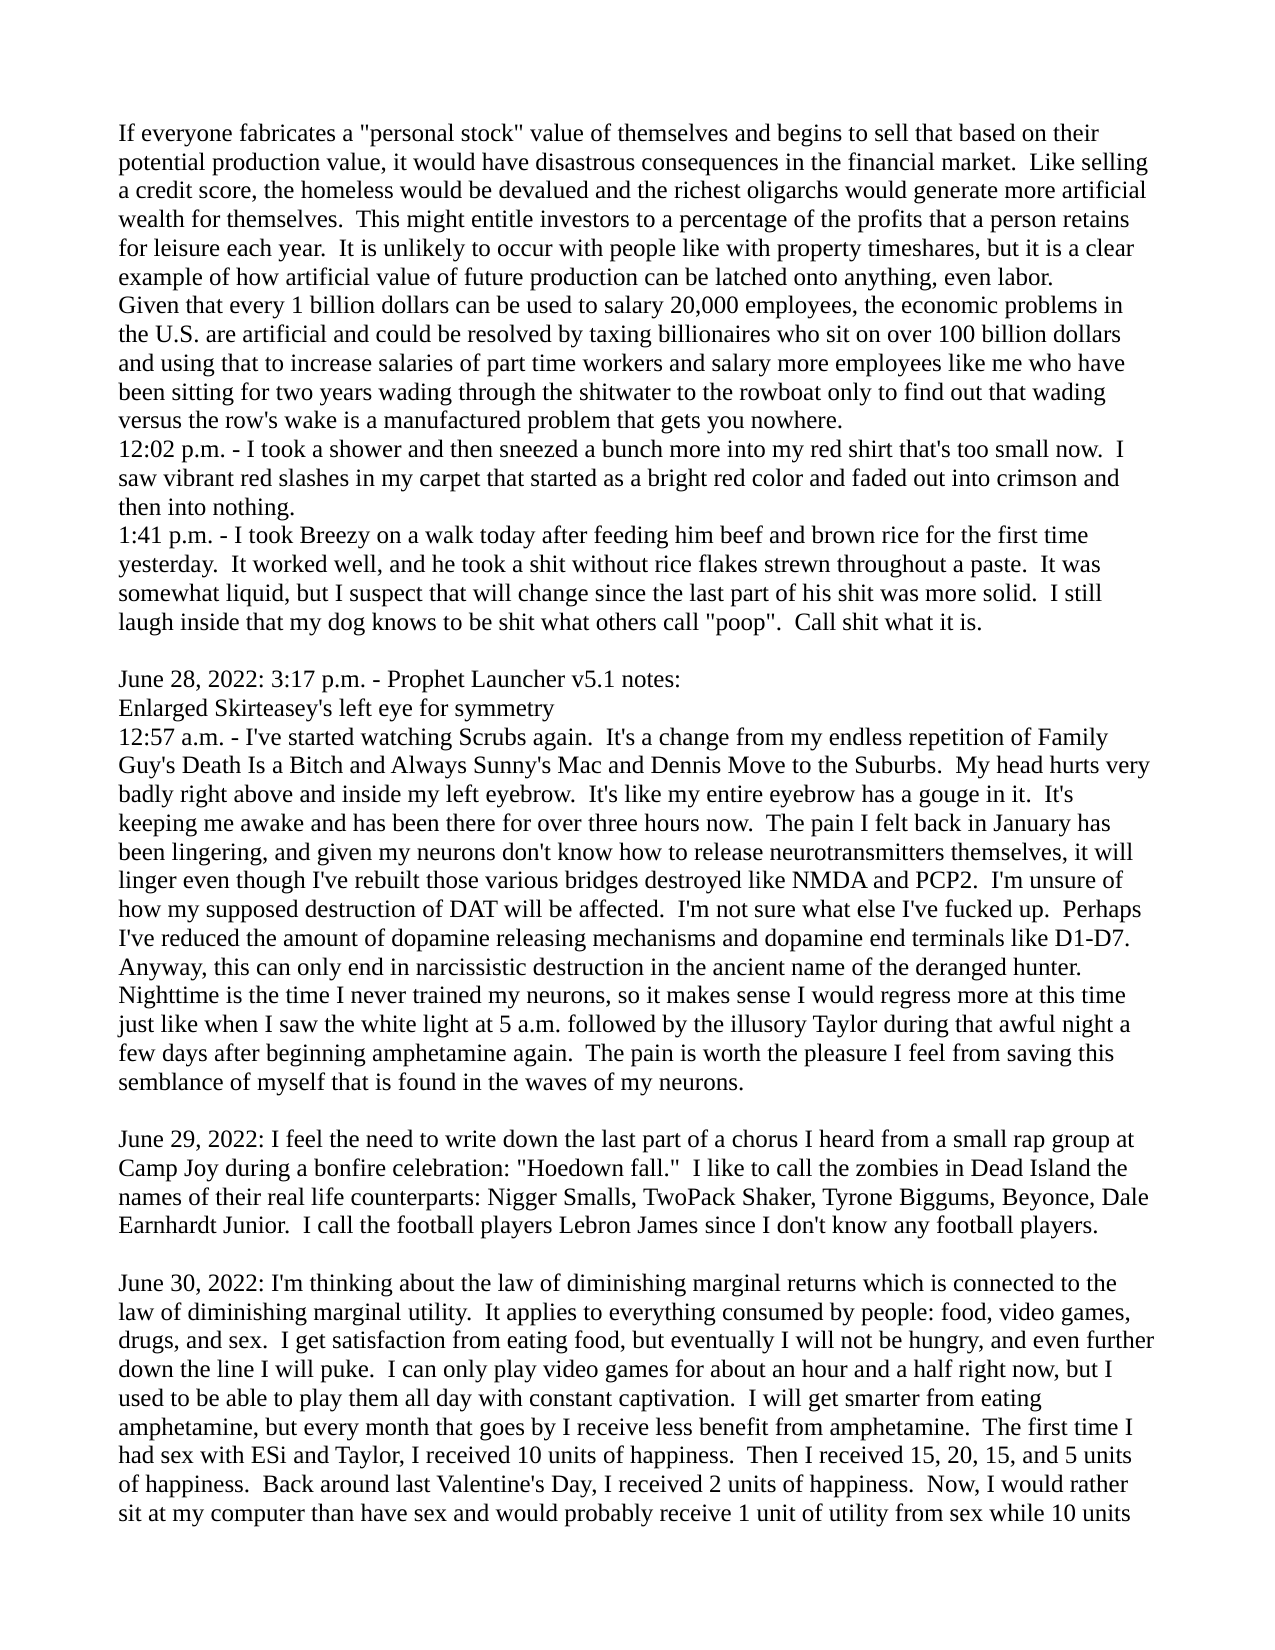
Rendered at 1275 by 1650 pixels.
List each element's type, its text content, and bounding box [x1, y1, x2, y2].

text June 30, 2022: I'm thinking about the law of diminishing marginal returns which is connected to the law of diminishing marginal utility. It applies to everything consumed by people: food, video games, drugs, and sex. I get satisfaction from eating food, but eventually I will not be hungry, and even further down the line I will puke. I can only play video games for about an hour and a half right now, but I used to be able to play them all day with constant captivation. I will get smarter from eating amphetamine, but every month that goes by I receive less benefit from amphetamine. The first time I had sex with ESi and Taylor, I received 10 units of happiness. Then I received 15, 20, 15, and 5 units of happiness. Back around last Valentine's Day, I received 2 units of happiness. Now, I would rather sit at my computer than have sex and would probably receive 1 unit of utility from sex while 10 units [118, 1268, 1157, 1527]
text Enlarged Skirteasey's left eye for symmetry [118, 693, 1157, 722]
text Given that every 1 billion dollars can be used to salary 20,000 employees, the economic problems in the U.S. are artificial and could be resolved by taxing billionaires who sit on over 100 billion dollars and using that to increase salaries of part time workers and salary more employees like me who have been sitting for two years wading through the shitwater to the rowboat only to find out that wading versus the row's wake is a manufactured problem that gets you nowhere. [118, 291, 1157, 434]
text 12:57 a.m. - I've started watching Scrubs again. It's a change from my endless repetition of Family Guy's Death Is a Bitch and Always Sunny's Mac and Dennis Move to the Suburbs. My head hurts very badly right above and inside my left eyebrow. It's like my entire eyebrow has a gouge in it. It's keeping me awake and has been there for over three hours now. The pain I felt back in January has been lingering, and given my neurons don't know how to release neurotransmitters themselves, it will linger even though I've rebuilt those various bridges destroyed like NMDA and PCP2. I'm unsure of how my supposed destruction of DAT will be affected. I'm not sure what else I've fucked up. Perhaps I've reduced the amount of dopamine releasing mechanisms and dopamine end terminals like D1-D7. Anyway, this can only end in narcissistic destruction in the ancient name of the deranged hunter. Nighttime is the time I never trained my neurons, so it makes sense I would regress more at this time just like when I saw the white light at 5 a.m. followed by the illusory Taylor during that awful night a few days after beginning amphetamine again. The pain is worth the pleasure I feel from saving this semblance of myself that is found in the waves of my neurons. [118, 722, 1157, 1096]
text 12:02 p.m. - I took a shower and then sneezed a bunch more into my red shirt that's too small now. I saw vibrant red slashes in my carpet that started as a bright red color and faded out into crimson and then into nothing. [118, 434, 1157, 521]
text If everyone fabricates a "personal stock" value of themselves and begins to sell that based on their potential production value, it would have disastrous consequences in the financial market. Like selling a credit score, the homeless would be devalued and the richest oligarchs would generate more artificial wealth for themselves. This might entitle investors to a percentage of the profits that a person retains for leisure each year. It is unlikely to occur with people like with property timeshares, but it is a clear example of how artificial value of future production can be latched onto anything, even labor. [118, 118, 1157, 291]
text 1:41 p.m. - I took Breezy on a walk today after feeding him beef and brown rice for the first time yesterday. It worked well, and he took a shit without rice flakes strewn throughout a paste. It was somewhat liquid, but I suspect that will change since the last part of his shit was more solid. I still laugh inside that my dog knows to be shit what others call "poop". Call shit what it is. [118, 521, 1157, 636]
text June 29, 2022: I feel the need to write down the last part of a chorus I heard from a small rap group at Camp Joy during a bonfire celebration: "Hoedown fall." I like to call the zombies in Dead Island the names of their real life counterparts: Nigger Smalls, TwoPack Shaker, Tyrone Biggums, Beyonce, Dale Earnhardt Junior. I call the football players Lebron James since I don't know any football players. [118, 1124, 1157, 1239]
text June 28, 2022: 3:17 p.m. - Prophet Launcher v5.1 notes: [118, 664, 1157, 693]
